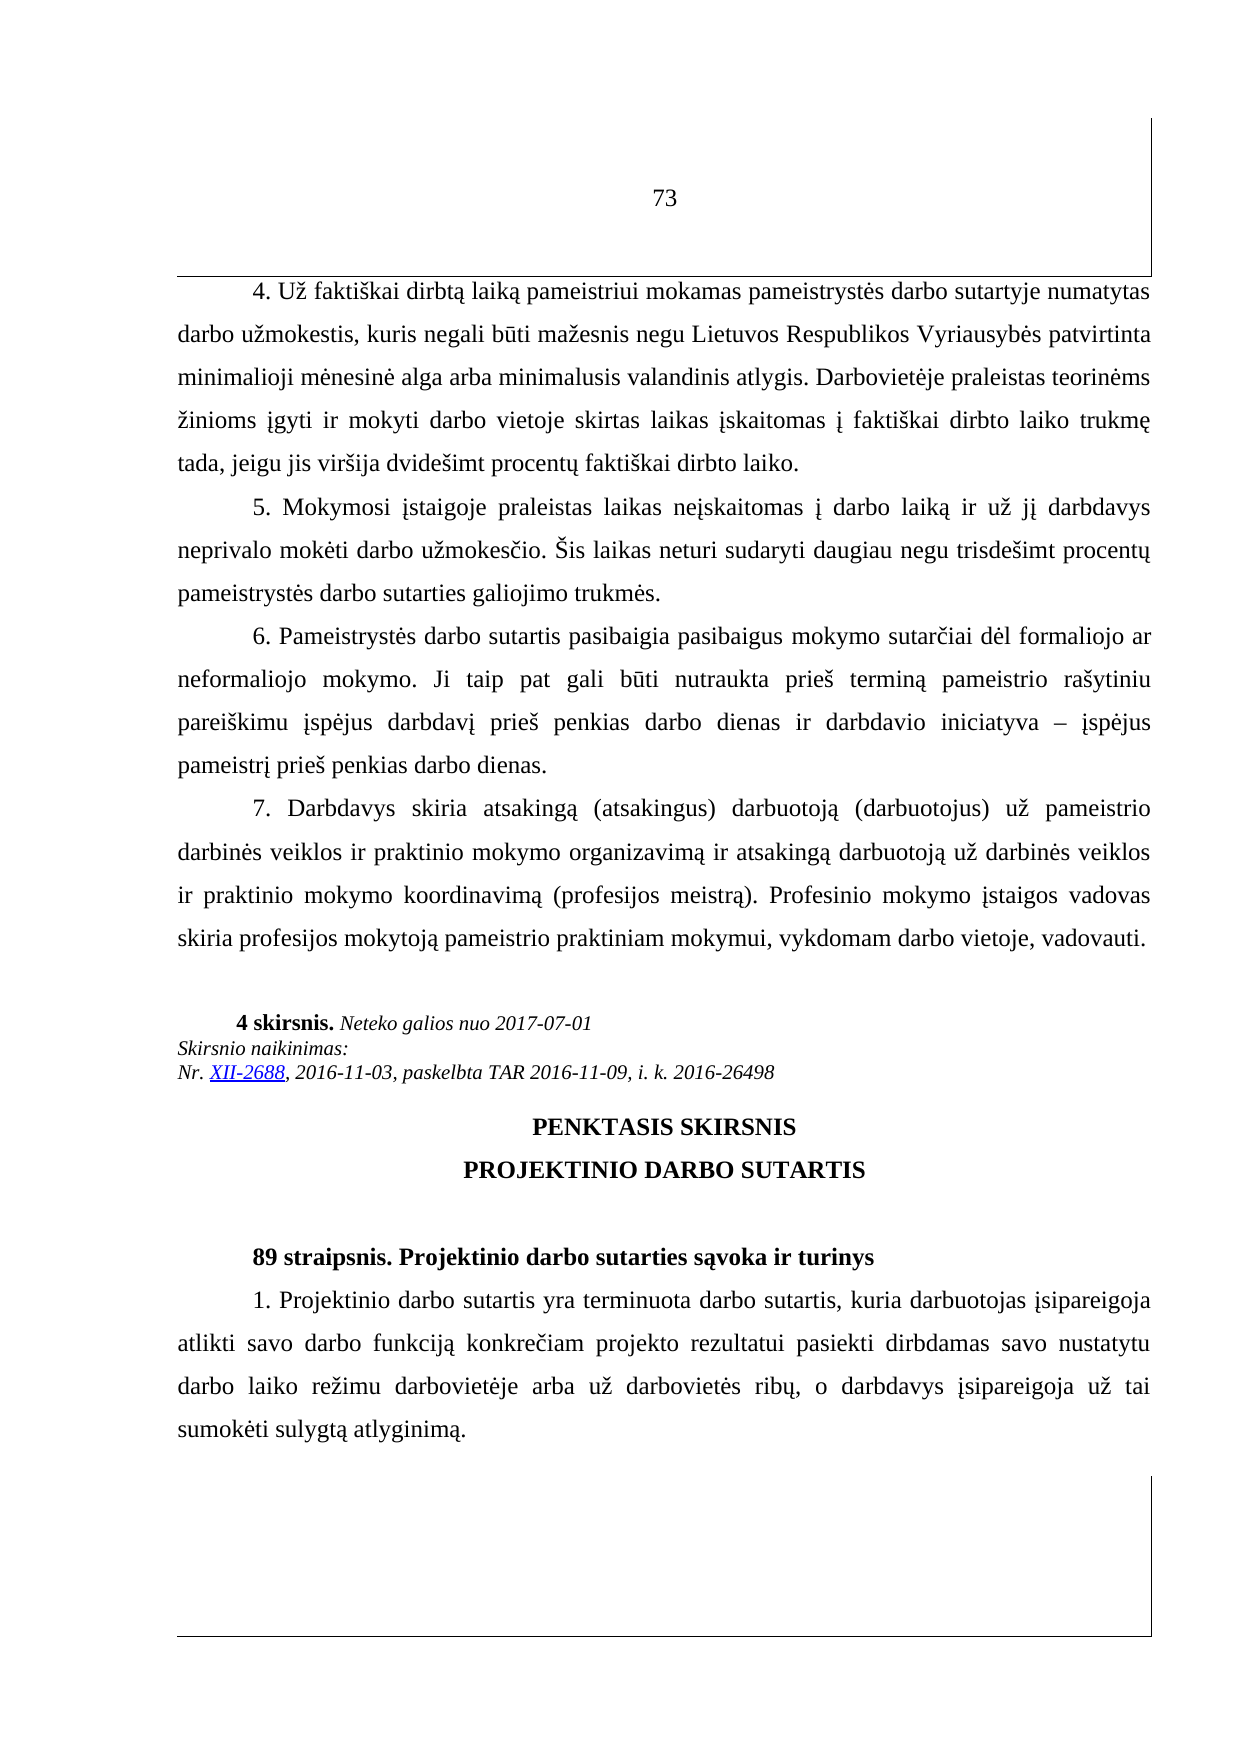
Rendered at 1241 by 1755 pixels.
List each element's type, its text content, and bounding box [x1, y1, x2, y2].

text Nr. XII-2688, 2016-11-03, paskelbta TAR 2016-11-09, i. k. 2016-26498 [177, 1059, 1152, 1084]
text 1. Projektinio darbo sutartis yra terminuota darbo sutartis, kuria darbuotojas įsipareigoja atlikti savo darbo funkciją konkrečiam projekto rezultatui pasiekti dirbdamas savo nustatytu darbo laiko režimu darbovietėje arba už darbovietės ribų, o darbdavys įsipareigoja už tai sumokėti sulygtą atlyginimą. [177, 1285, 1152, 1443]
subtitle 89 straipsnis. Projektinio darbo sutarties sąvoka ir turinys [177, 1242, 1152, 1271]
text 4 skirsnis. Neteko galios nuo 2017-07-01 [177, 1009, 1152, 1036]
text 6. Pameistrystės darbo sutartis pasibaigia pasibaigus mokymo sutarčiai dėl formaliojo ar neformaliojo mokymo. Ji taip pat gali būti nutraukta prieš terminą pameistrio rašytiniu pareiškimu įspėjus darbdavį prieš penkias darbo dienas ir darbdavio iniciatyva – įspėjus pameistrį prieš penkias darbo dienas. [177, 621, 1152, 779]
text 4. Už faktiškai dirbtą laiką pameistriui mokamas pameistrystės darbo sutartyje numatytas darbo užmokestis, kuris negali būti mažesnis negu Lietuvos Respublikos Vyriausybės patvirtinta minimalioji mėnesinė alga arba minimalusis valandinis atlygis. Darbovietėje praleistas teorinėms žinioms įgyti ir mokyti darbo vietoje skirtas laikas įskaitomas į faktiškai dirbto laiko trukmę tada, jeigu jis viršija dvidešimt procentų faktiškai dirbto laiko. [177, 276, 1152, 477]
text 7. Darbdavys skiria atsakingą (atsakingus) darbuotoją (darbuotojus) už pameistrio darbinės veiklos ir praktinio mokymo organizavimą ir atsakingą darbuotoją už darbinės veiklos ir praktinio mokymo koordinavimą (profesijos meistrą). Profesinio mokymo įstaigos vadovas skiria profesijos mokytoją pameistrio praktiniam mokymui, vykdomam darbo vietoje, vadovauti. [177, 793, 1152, 952]
text PENKTASIS SKIRSNIS [177, 1112, 1152, 1141]
text 5. Mokymosi įstaigoje praleistas laikas neįskaitomas į darbo laiką ir už jį darbdavys neprivalo mokėti darbo užmokesčio. Šis laikas neturi sudaryti daugiau negu trisdešimt procentų pameistrystės darbo sutarties galiojimo trukmės. [177, 492, 1152, 607]
text PROJEKTINIO DARBO SUTARTIS [177, 1156, 1152, 1184]
text Skirsnio naikinimas: [177, 1036, 1152, 1059]
